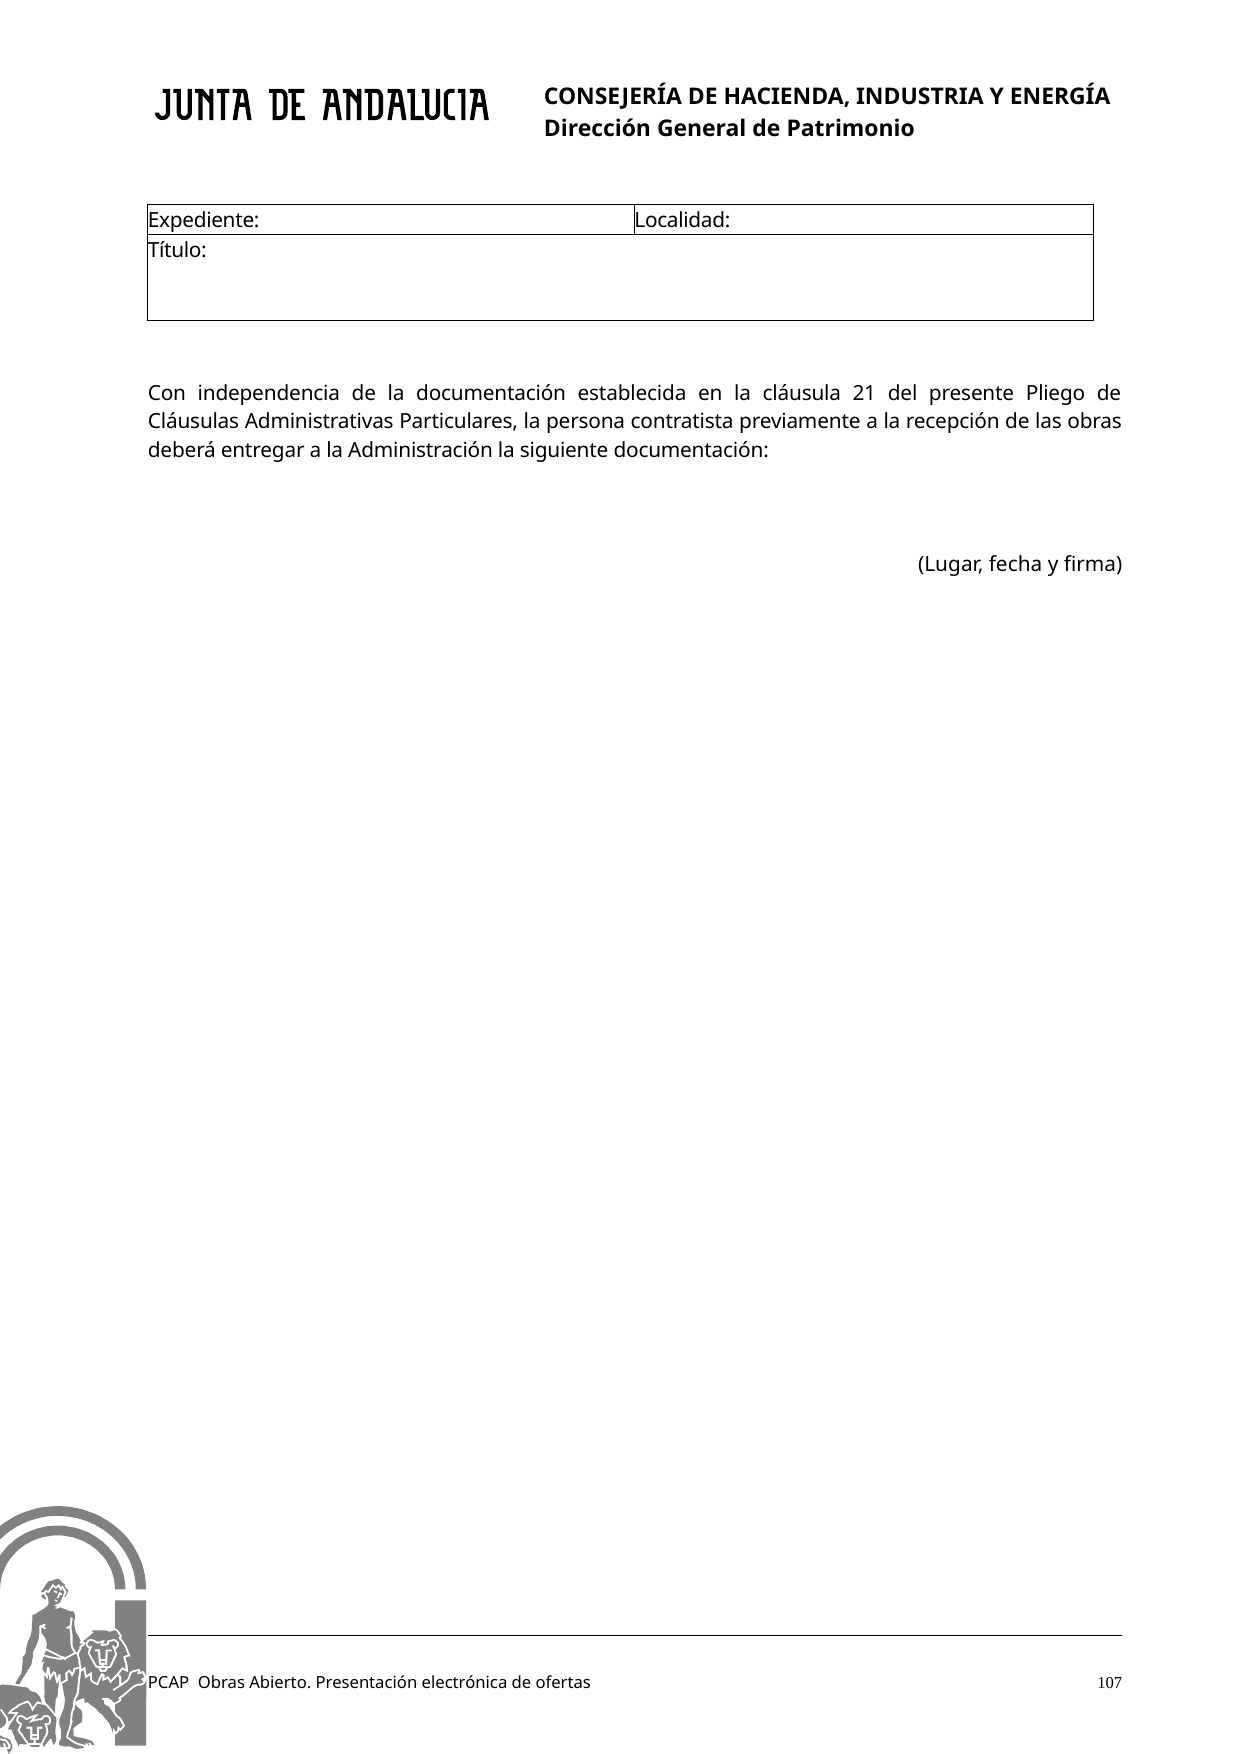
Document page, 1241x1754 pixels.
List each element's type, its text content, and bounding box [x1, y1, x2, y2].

table_header Localidad: [635, 205, 767, 234]
table_header [324, 205, 634, 234]
table_header [767, 205, 1093, 234]
table_cell [324, 235, 1093, 320]
table_header Expediente: [148, 205, 324, 234]
table_cell Título: [148, 235, 324, 320]
text (Lugar, fecha y firma) [148, 549, 1122, 577]
text Con independencia de la documentación establecida en la cláusula 21 del presente Pliego de Cláusulas Administrativas Particulares, la persona contratista previamente a la recepción de las obras deberá entregar a la Administración la siguiente documentación: [148, 378, 1122, 463]
